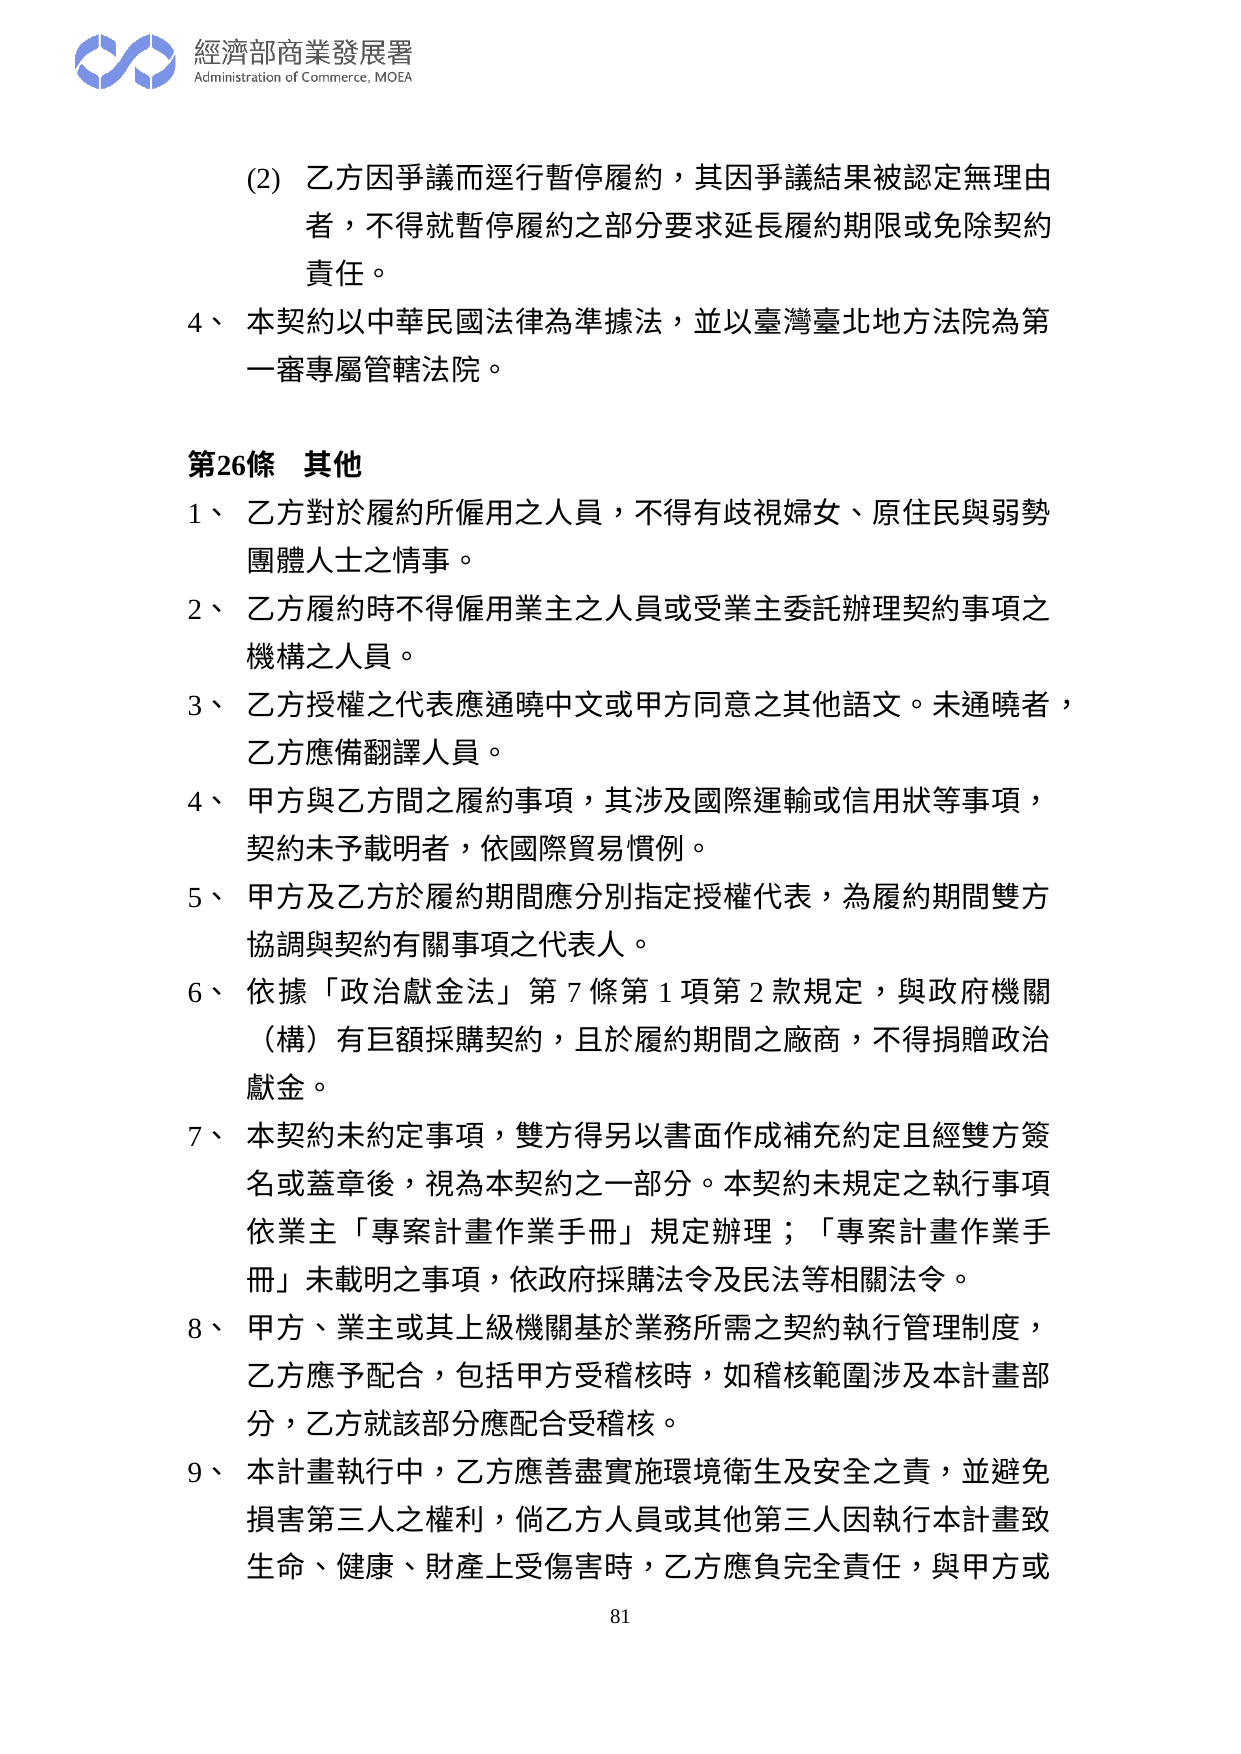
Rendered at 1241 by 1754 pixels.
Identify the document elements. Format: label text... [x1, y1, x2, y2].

list 乙方因爭議而逕行暫停履約，其因爭議結果被認定無理由者，不得就暫停履約之部分要求延長履約期限或免除契約責任。 [247, 150, 1053, 294]
list 甲方及乙方於履約期間應分別指定授權代表，為履約期間雙方協調與契約有關事項之代表人。 [187, 869, 1053, 964]
list 乙方履約時不得僱用業主之人員或受業主委託辦理契約事項之機構之人員。 [187, 581, 1053, 677]
list 本計畫執行中，乙方應善盡實施環境衛生及安全之責，並避免損害第三人之權利，倘乙方人員或其他第三人因執行本計畫致生命、健康、財產上受傷害時，乙方應負完全責任，與甲方或 [187, 1444, 1053, 1587]
list 本契約未約定事項，雙方得另以書面作成補充約定且經雙方簽名或蓋章後，視為本契約之一部分。本契約未規定之執行事項依業主「專案計畫作業手冊」規定辦理；「專案計畫作業手冊」未載明之事項，依政府採購法令及民法等相關法令。 [187, 1108, 1053, 1300]
list 乙方授權之代表應通曉中文或甲方同意之其他語文。未通曉者，乙方應備翻譯人員。 [187, 677, 1053, 773]
list 甲方與乙方間之履約事項，其涉及國際運輸或信用狀等事項，契約未予載明者，依國際貿易慣例。 [187, 773, 1053, 869]
list 本契約以中華民國法律為準據法，並以臺灣臺北地方法院為第一審專屬管轄法院。 [187, 294, 1053, 389]
list 依據「政治獻金法」第7條第1項第2款規定，與政府機關（構）有巨額採購契約，且於履約期間之廠商，不得捐贈政治獻金。 [187, 964, 1053, 1108]
list 其他 [187, 437, 1053, 485]
list 乙方對於履約所僱用之人員，不得有歧視婦女、原住民與弱勢團體人士之情事。 [187, 485, 1053, 581]
list 甲方、業主或其上級機關基於業務所需之契約執行管理制度，乙方應予配合，包括甲方受稽核時，如稽核範圍涉及本計畫部分，乙方就該部分應配合受稽核。 [187, 1300, 1053, 1444]
